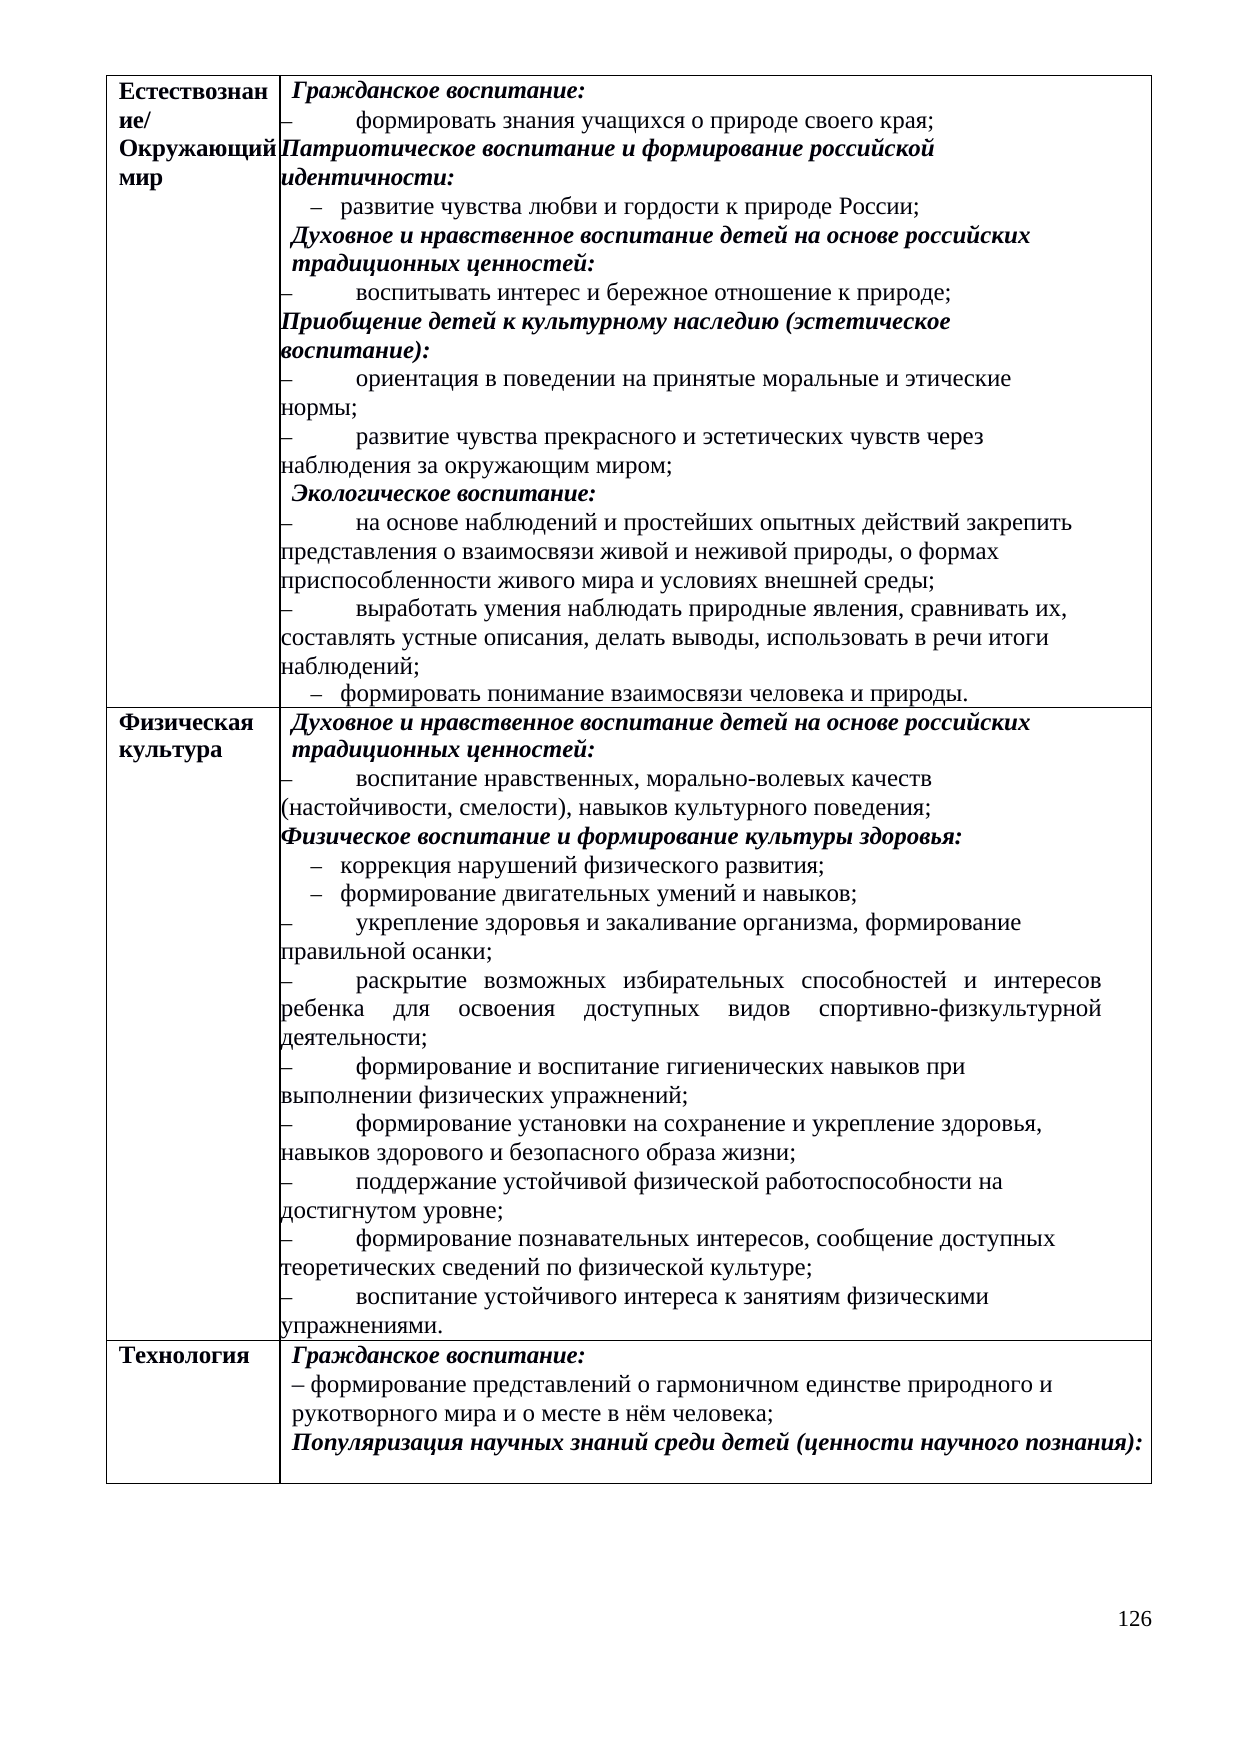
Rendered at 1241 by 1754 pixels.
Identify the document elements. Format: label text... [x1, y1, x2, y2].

table_cell Технология [107, 1341, 279, 1483]
table_cell Гражданское воспитание: формировать знания учащихся о природе своего края; Патриотическое воспитание и формирование российской идентичности: развитие чувства любви и гордости к природе России; Духовное и нравственное воспитание детей на основе российских традиционных ценностей: воспитывать интерес и бережное отношение к природе; Приобщение детей к культурному наследию (эстетическое воспитание): ориентация в поведении на принятые моральные и этические нормы; развитие чувства прекрасного и эстетических чувств через наблюдения за окружающим миром; Экологическое воспитание: на основе наблюдений и простейших опытных действий закрепить представления о взаимосвязи живой и неживой природы, о формах приспособленности живого мира и условиях внешней среды; выработать умения наблюдать природные явления, сравнивать их, составлять устные описания, делать выводы, использовать в речи итоги наблюдений; формировать понимание взаимосвязи человека и природы. [281, 76, 1151, 707]
table_cell Физическая культура [107, 708, 279, 1340]
table_cell Естествознание/ Окружающий мир [107, 76, 279, 707]
table_cell Духовное и нравственное воспитание детей на основе российских традиционных ценностей: воспитание нравственных, морально-волевых качеств (настойчивости, смелости), навыков культурного поведения; Физическое воспитание и формирование культуры здоровья: коррекция нарушений физического развития; формирование двигательных умений и навыков; укрепление здоровья и закаливание организма, формирование правильной осанки; раскрытие возможных избирательных способностей и интересов ребенка для освоения доступных видов спортивно-физкультурной деятельности; формирование и воспитание гигиенических навыков при выполнении физических упражнений; формирование установки на сохранение и укрепление здоровья, навыков здорового и безопасного образа жизни; поддержание устойчивой физической работоспособности на достигнутом уровне; формирование познавательных интересов, сообщение доступных теоретических сведений по физической культуре; воспитание устойчивого интереса к занятиям физическими упражнениями. [281, 708, 1151, 1340]
table_cell Гражданское воспитание: – формирование представлений о гармоничном единстве природного и рукотворного мира и о месте в нём человека; Популяризация научных знаний среди детей (ценности научного познания): [281, 1341, 1151, 1483]
